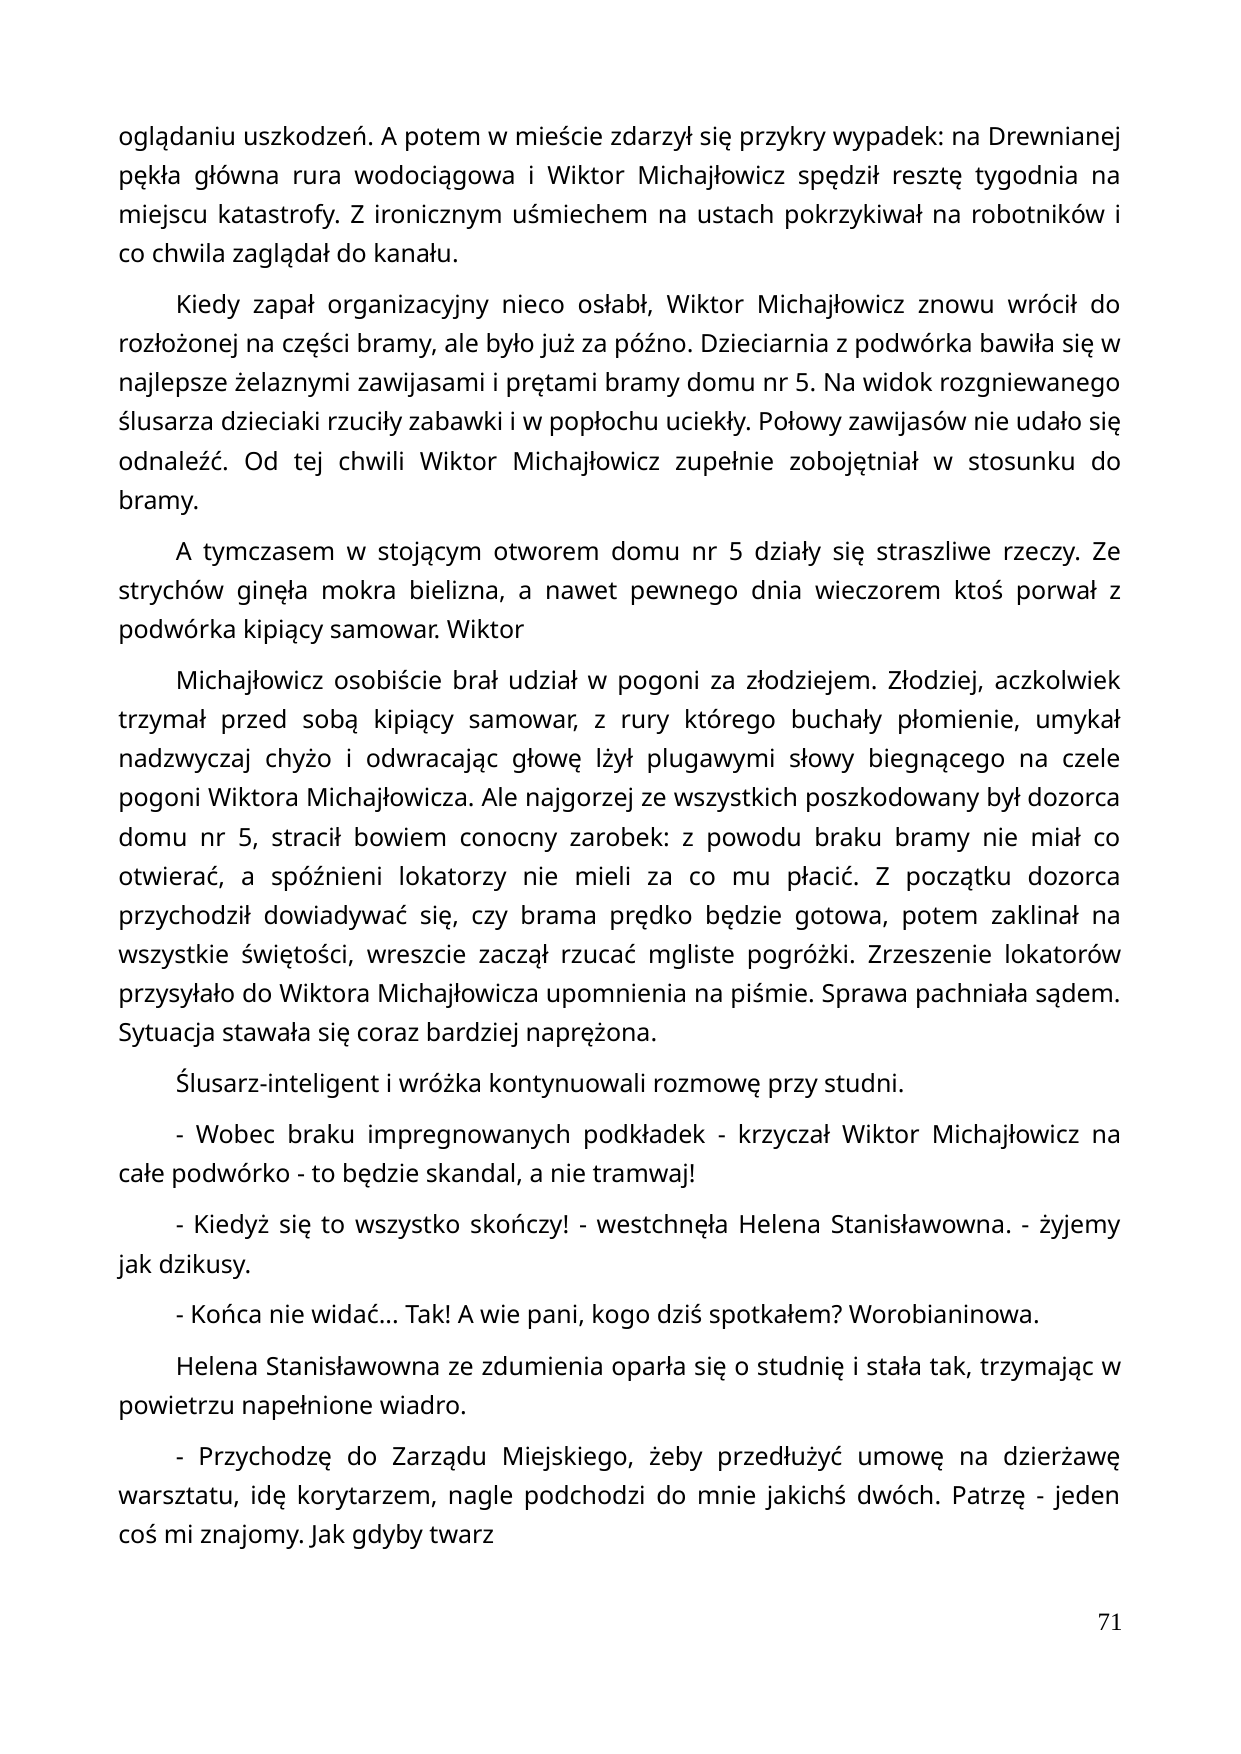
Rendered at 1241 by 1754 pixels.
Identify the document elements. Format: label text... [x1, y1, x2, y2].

text - Przychodzę do Zarządu Miejskiego, żeby przedłużyć umowę na dzierżawę warsztatu, idę korytarzem, nagle podchodzi do mnie jakichś dwóch. Patrzę - jeden coś mi znajomy. Jak gdyby twarz [118, 1438, 1122, 1551]
text A tymczasem w stojącym otworem domu nr 5 działy się straszliwe rzeczy. Ze strychów ginęła mokra bielizna, a nawet pewnego dnia wieczorem ktoś porwał z podwórka kipiący samowar. Wiktor [118, 533, 1122, 646]
text - Wobec braku impregnowanych podkładek - krzyczał Wiktor Michajłowicz na całe podwórko - to będzie skandal, a nie tramwaj! [118, 1117, 1122, 1190]
text Ślusarz-inteligent i wróżka kontynuowali rozmowę przy studni. [118, 1066, 1122, 1100]
text Kiedy zapał organizacyjny nieco osłabł, Wiktor Michajłowicz znowu wrócił do rozłożonej na części bramy, ale było już za późno. Dzieciarnia z podwórka bawiła się w najlepsze żelaznymi zawijasami i prętami bramy domu nr 5. Na widok rozgniewanego ślusarza dzieciaki rzuciły zabawki i w popłochu uciekły. Połowy zawijasów nie udało się odnaleźć. Od tej chwili Wiktor Michajłowicz zupełnie zobojętniał w stosunku do bramy. [118, 287, 1122, 516]
text oglądaniu uszkodzeń. A potem w mieście zdarzył się przykry wypadek: na Drewnianej pękła główna rura wodociągowa i Wiktor Michajłowicz spędził resztę tygodnia na miejscu katastrofy. Z ironicznym uśmiechem na ustach pokrzykiwał na robotników i co chwila zaglądał do kanału. [118, 118, 1122, 270]
text - Kiedyż się to wszystko skończy! - westchnęła Helena Stanisławowna. - żyjemy jak dzikusy. [118, 1207, 1122, 1280]
text - Końca nie widać... Tak! A wie pani, kogo dziś spotkałem? Worobianinowa. [118, 1297, 1122, 1331]
text Helena Stanisławowna ze zdumienia oparła się o studnię i stała tak, trzymając w powietrzu napełnione wiadro. [118, 1348, 1122, 1421]
text Michajłowicz osobiście brał udział w pogoni za złodziejem. Złodziej, aczkolwiek trzymał przed sobą kipiący samowar, z rury którego buchały płomienie, umykał nadzwyczaj chyżo i odwracając głowę lżył plugawymi słowy biegnącego na czele pogoni Wiktora Michajłowicza. Ale najgorzej ze wszystkich poszkodowany był dozorca domu nr 5, stracił bowiem conocny zarobek: z powodu braku bramy nie miał co otwierać, a spóźnieni lokatorzy nie mieli za co mu płacić. Z początku dozorca przychodził dowiadywać się, czy brama prędko będzie gotowa, potem zaklinał na wszystkie świętości, wreszcie zaczął rzucać mgliste pogróżki. Zrzeszenie lokatorów przysyłało do Wiktora Michajłowicza upomnienia na piśmie. Sprawa pachniała sądem. Sytuacja stawała się coraz bardziej naprężona. [118, 663, 1122, 1049]
